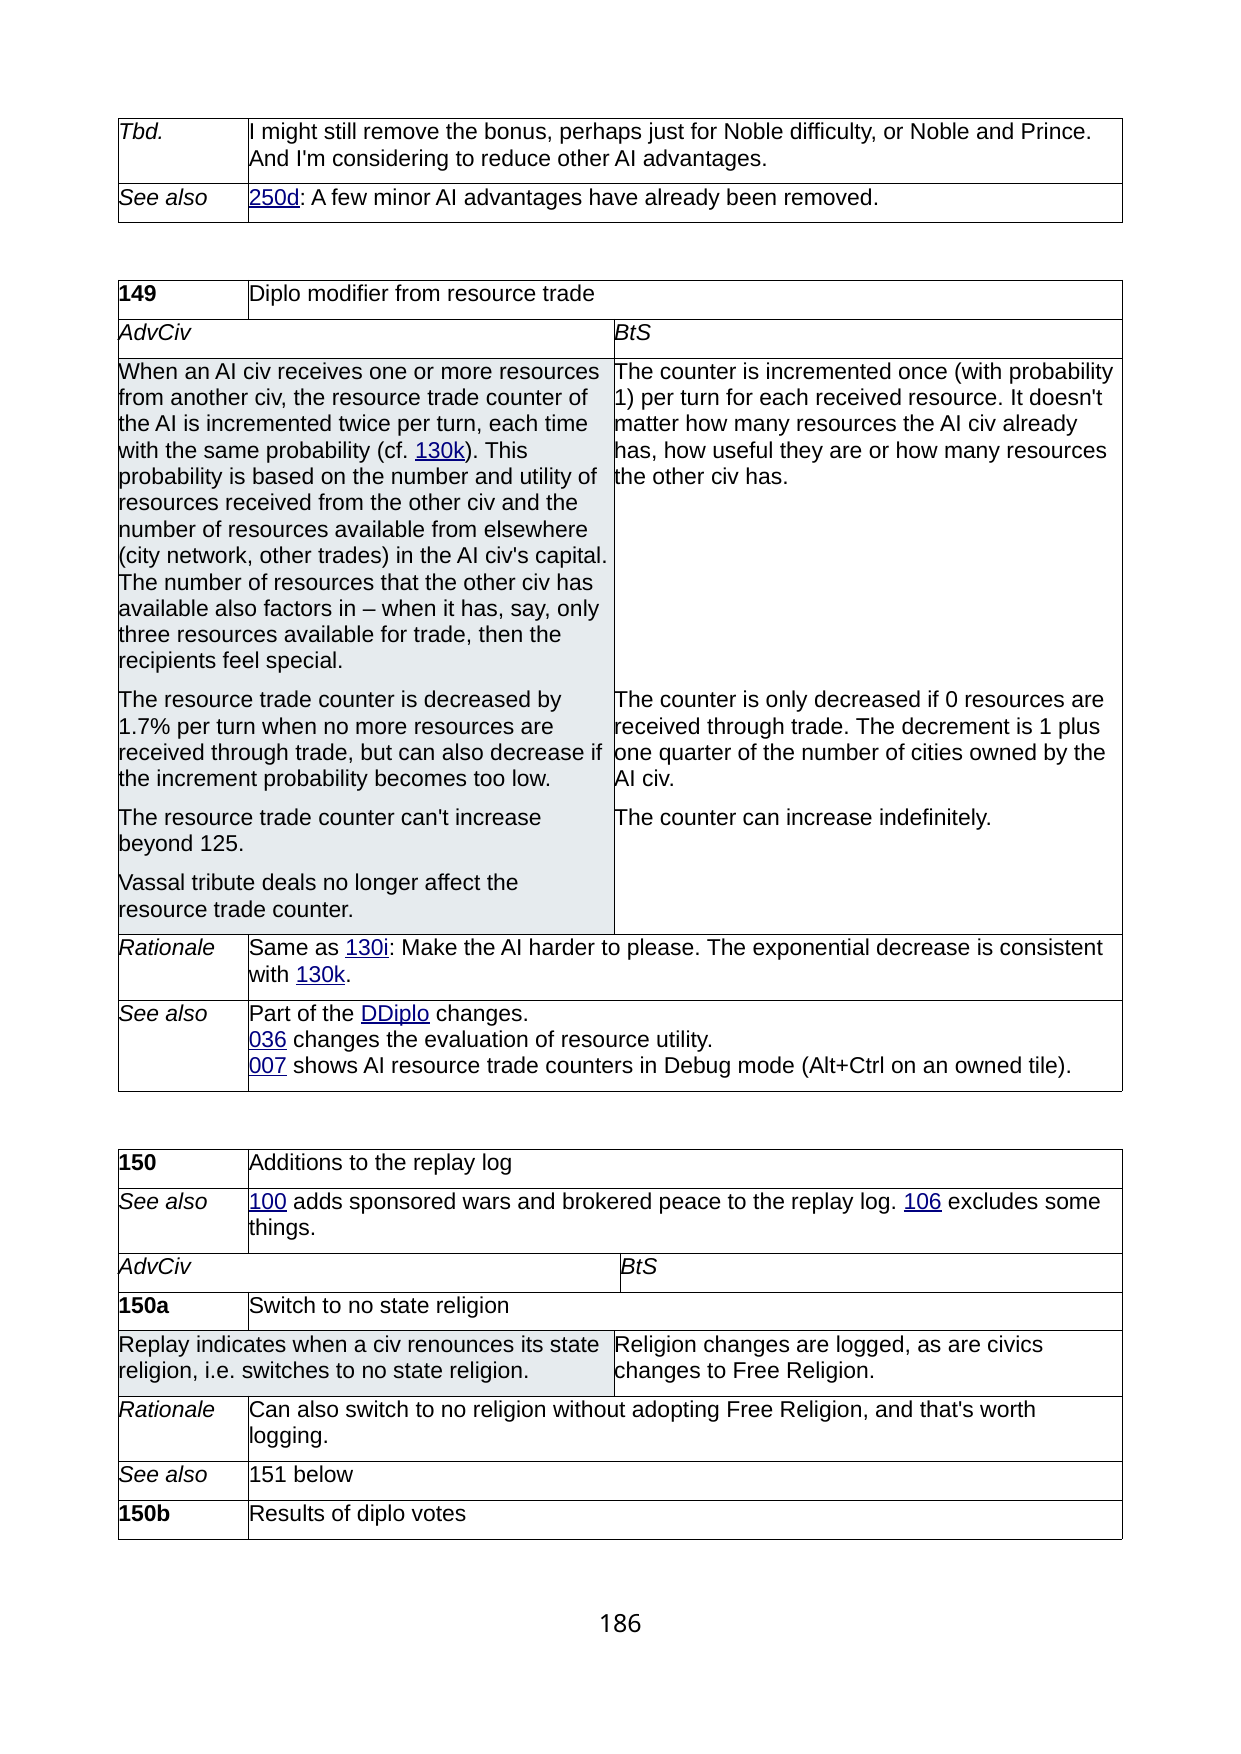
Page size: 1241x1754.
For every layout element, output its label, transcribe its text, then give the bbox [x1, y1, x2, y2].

table_cell Replay indicates when a civ renounces its state religion, i.e. switches to no state religion. [119, 1331, 614, 1396]
table_cell Same as 130i: Make the AI harder to please. The exponential decrease is consistent with 130k. [249, 935, 1122, 999]
table_header Diplo modifier from resource trade [249, 281, 1122, 319]
table_cell BtS [621, 1254, 1122, 1292]
table_cell Religion changes are logged, as are civics changes to Free Religion. [615, 1331, 1122, 1396]
table_cell Rationale [119, 935, 248, 999]
table_cell Can also switch to no religion without adopting Free Religion, and that's worth logging. [249, 1397, 1122, 1461]
table_cell I might still remove the bonus, perhaps just for Noble difficulty, or Noble and Prince. And I'm considering to reduce other AI advantages. [249, 119, 1122, 183]
table_cell 150b [119, 1501, 248, 1538]
table_header Additions to the replay log [249, 1150, 1122, 1187]
table_cell 151 below [249, 1462, 1122, 1500]
table_cell See also [119, 184, 248, 222]
table_cell See also [119, 1189, 248, 1253]
table_cell Rationale [119, 1397, 248, 1461]
table_cell Part of the DDiplo changes. 036 changes the evaluation of resource utility. 007 shows AI resource trade counters in Debug mode (Alt+Ctrl on an owned tile). [249, 1001, 1122, 1091]
table_cell AdvCiv [119, 320, 614, 357]
table_cell The counter is incremented once (with probability 1) per turn for each received resource. It doesn't matter how many resources the AI civ already has, how useful they are or how many resources the other civ has. The counter is only decreased if 0 resources are received through trade. The decrement is 1 plus one quarter of the number of cities owned by the AI civ. The counter can increase indefinitely. [615, 359, 1122, 934]
table_cell Results of diplo votes [249, 1501, 1122, 1538]
table_cell 100 adds sponsored wars and brokered peace to the replay log. 106 excludes some things. [249, 1189, 1122, 1253]
table_cell When an AI civ receives one or more resources from another civ, the resource trade counter of the AI is incremented twice per turn, each time with the same probability (cf. 130k). This probability is based on the number and utility of resources received from the other civ and the number of resources available from elsewhere (city network, other trades) in the AI civ's capital. The number of resources that the other civ has available also factors in – when it has, say, only three resources available for trade, then the recipients feel special. The resource trade counter is decreased by 1.7% per turn when no more resources are received through trade, but can also decrease if the increment probability becomes too low. The resource trade counter can't increase beyond 125. Vassal tribute deals no longer affect the resource trade counter. [119, 359, 614, 934]
table_cell See also [119, 1462, 248, 1500]
table_cell Tbd. [119, 119, 248, 183]
table_cell BtS [615, 320, 1122, 357]
table_cell AdvCiv [119, 1254, 620, 1292]
table_header 150 [119, 1150, 248, 1187]
table_header 149 [119, 281, 248, 319]
table_cell 150a [119, 1293, 248, 1330]
table_cell See also [119, 1001, 248, 1091]
table_cell Switch to no state religion [249, 1293, 1122, 1330]
table_cell 250d: A few minor AI advantages have already been removed. [249, 184, 1122, 222]
